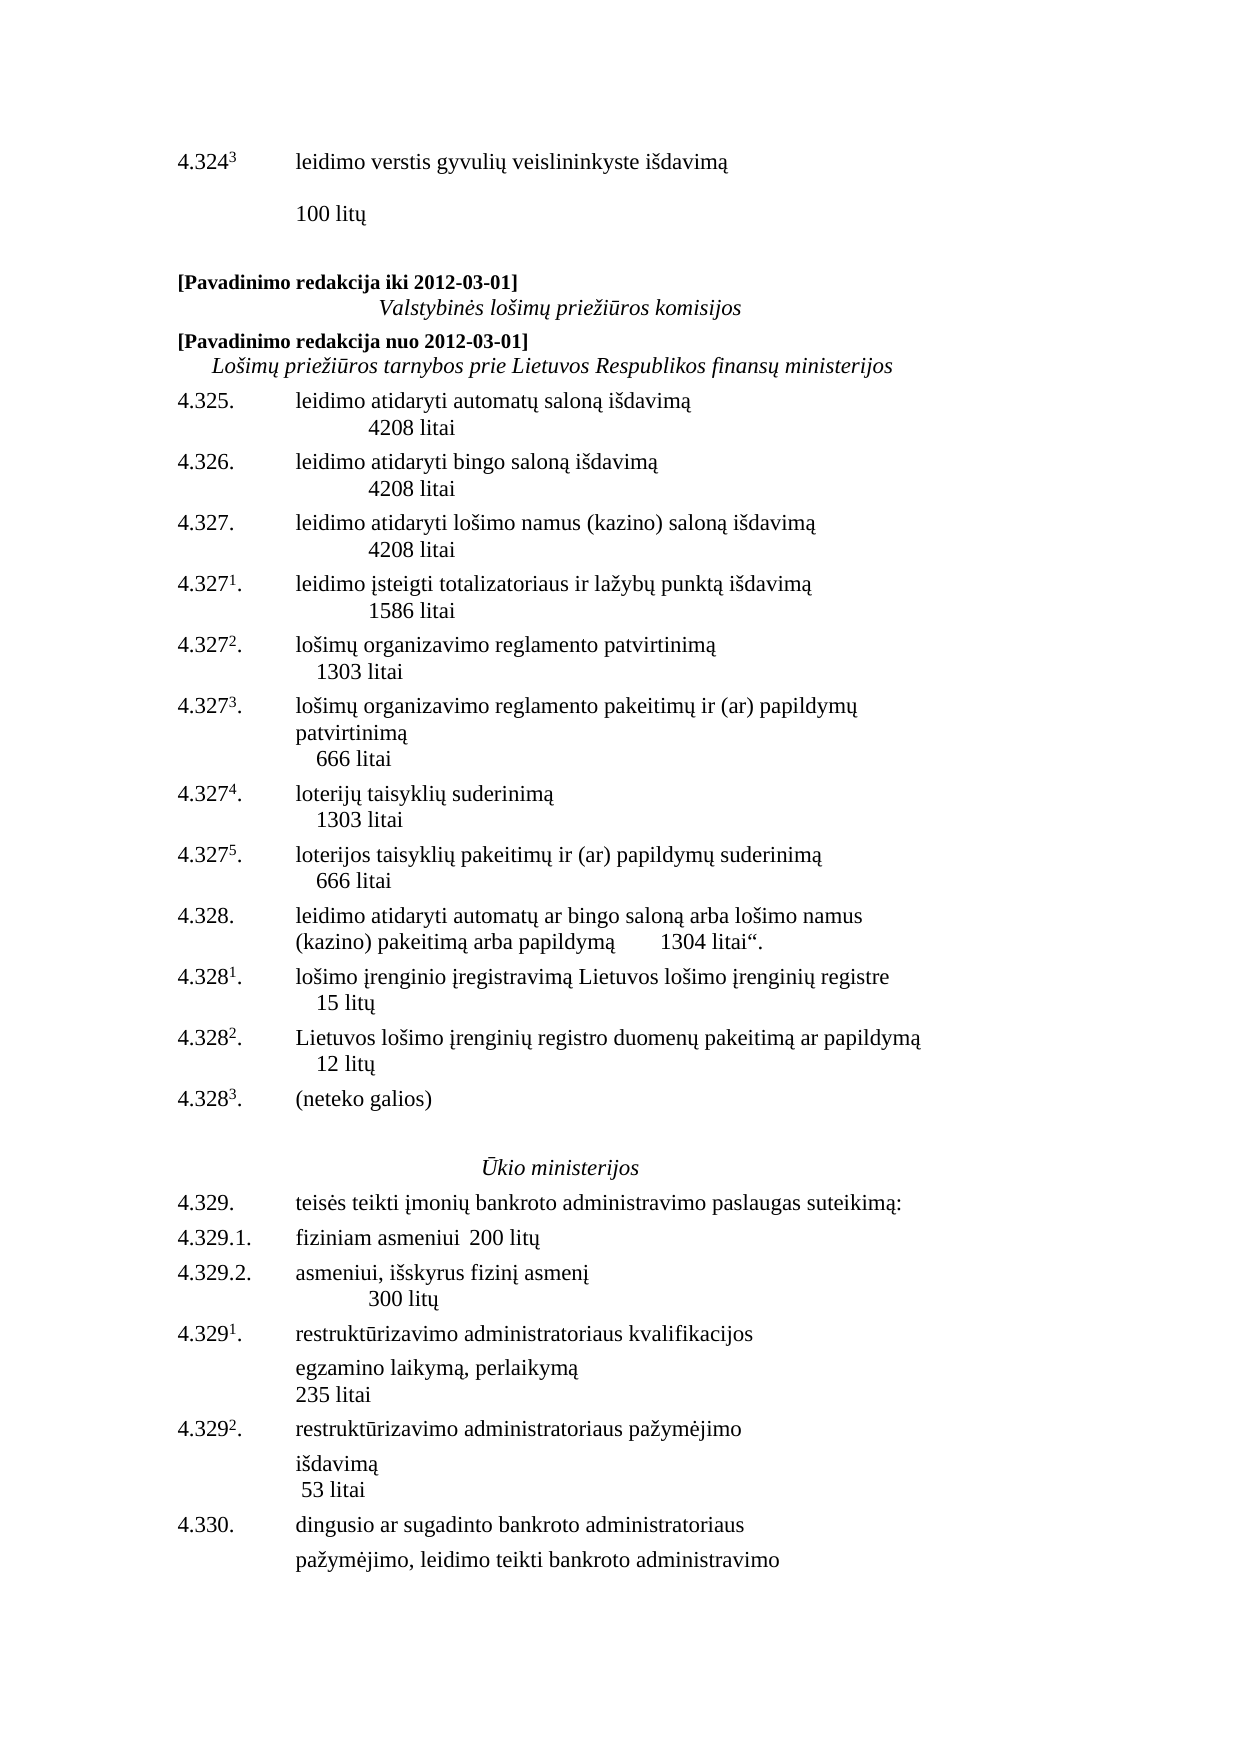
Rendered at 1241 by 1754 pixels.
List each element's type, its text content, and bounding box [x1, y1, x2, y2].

text 4.3243 leidimo verstis gyvulių veislininkyste išdavimą 100 litų [177, 148, 945, 227]
text 4.3273. lošimų organizavimo reglamento pakeitimų ir (ar) papildymų patvirtinimą 666 litai [177, 692, 930, 772]
text 4.329. teisės teikti įmonių bankroto administravimo paslaugas suteikimą: [177, 1189, 930, 1216]
text 4.3283. (neteko galios) [177, 1085, 945, 1111]
text Valstybinės lošimų priežiūros komisijos [177, 294, 945, 320]
text 4.3281. lošimo įrenginio įregistravimą Lietuvos lošimo įrenginių registre 15 litų [177, 963, 930, 1016]
text [Pavadinimo redakcija iki 2012-03-01] [177, 270, 945, 294]
text 4.3271. leidimo įsteigti totalizatoriaus ir lažybų punktą išdavimą 1586 litai [177, 570, 930, 623]
text Lošimų priežiūros tarnybos prie Lietuvos Respublikos finansų ministerijos [177, 353, 930, 379]
text 4.3274. loterijų taisyklių suderinimą 1303 litai [177, 780, 930, 833]
text 4.327. leidimo atidaryti lošimo namus (kazino) saloną išdavimą 4208 litai [177, 509, 930, 562]
text 4.3282. Lietuvos lošimo įrenginių registro duomenų pakeitimą ar papildymą 12 litų [177, 1024, 930, 1077]
text 4.3291. restruktūrizavimo administratoriaus kvalifikacijos [177, 1319, 1122, 1346]
text 4.3275. loterijos taisyklių pakeitimų ir (ar) papildymų suderinimą 666 litai [177, 841, 930, 894]
text 4.329.1. fiziniam asmeniui 200 litų [177, 1224, 930, 1250]
text 4.3272. lošimų organizavimo reglamento patvirtinimą 1303 litai [177, 631, 930, 684]
text 4.3292. restruktūrizavimo administratoriaus pažymėjimo [177, 1415, 1122, 1442]
text 4.326. leidimo atidaryti bingo saloną išdavimą 4208 litai [177, 448, 930, 501]
text 4.325. leidimo atidaryti automatų saloną išdavimą 4208 litai [177, 387, 930, 440]
text Ūkio ministerijos [177, 1154, 945, 1181]
text [Pavadinimo redakcija nuo 2012-03-01] [177, 328, 945, 353]
text 4.330. dingusio ar sugadinto bankroto administratoriaus [177, 1511, 1122, 1537]
text 4.329.2. asmeniui, išskyrus fizinį asmenį 300 litų [177, 1258, 930, 1311]
text 4.328. leidimo atidaryti automatų ar bingo saloną arba lošimo namus (kazino) pakeitimą arba papildymą 1304 litai“. [177, 902, 930, 955]
text išdavimą 53 litai [177, 1450, 945, 1503]
text pažymėjimo, leidimo teikti bankroto administravimo [177, 1546, 1122, 1572]
text egzamino laikymą, perlaikymą 235 litai [177, 1354, 945, 1407]
